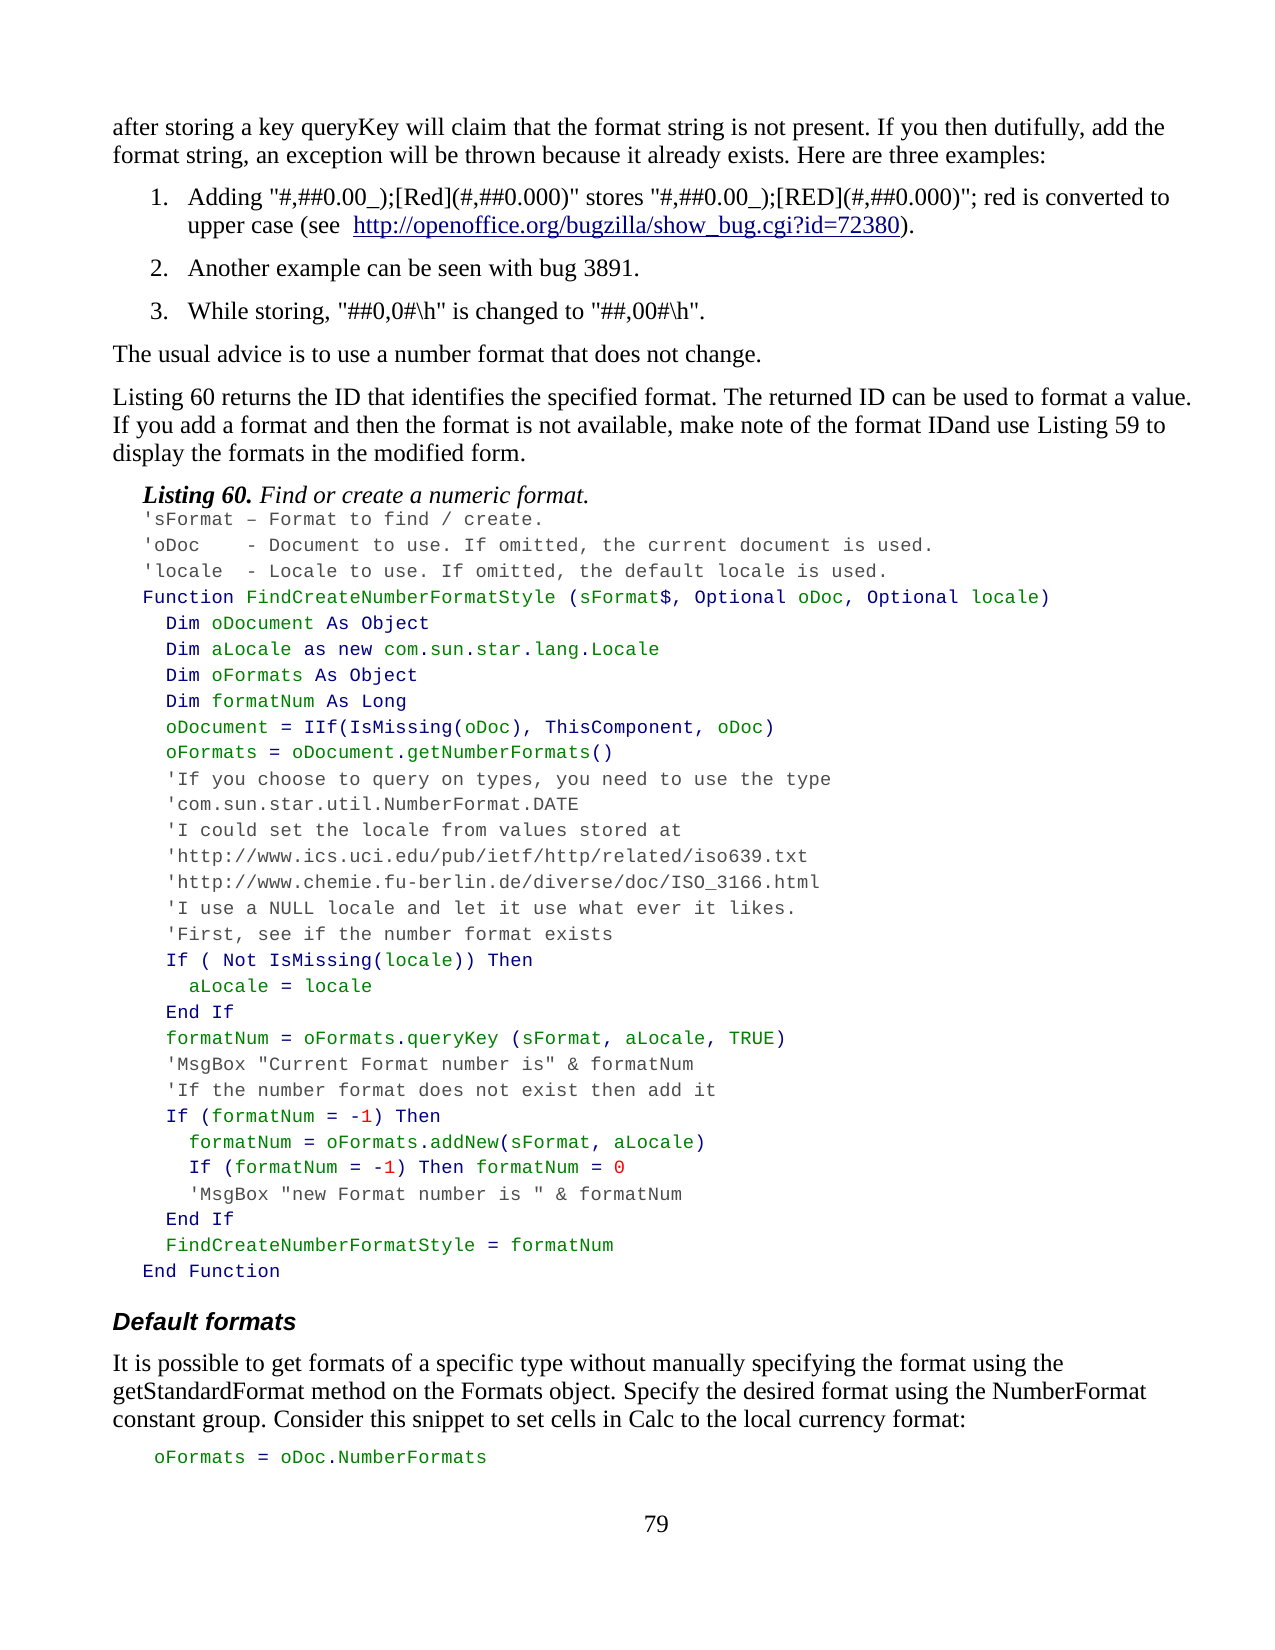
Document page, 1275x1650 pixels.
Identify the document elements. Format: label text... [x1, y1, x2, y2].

text 'If you choose to query on types, you need to use the type [142, 769, 1200, 790]
text If ( Not IsMissing(locale)) Then [142, 950, 1200, 972]
text Function FindCreateNumberFormatStyle (sFormat$, Optional oDoc, Optional locale) [142, 587, 1200, 609]
text 'http://www.chemie.fu-berlin.de/diverse/doc/ISO_3166.html [142, 873, 1200, 894]
text oFormats = oDoc.NumberFormats [142, 1447, 1200, 1469]
text 'I could set the locale from values stored at [142, 821, 1200, 842]
text formatNum = oFormats.addNew(sFormat, aLocale) [142, 1132, 1200, 1153]
text 'I use a NULL locale and let it use what ever it likes. [142, 898, 1200, 920]
text If (formatNum = -1) Then formatNum = 0 [142, 1158, 1200, 1179]
text If (formatNum = -1) Then [142, 1106, 1200, 1127]
text Listing 60 returns the ID that identifies the specified format. The returned ID can be used to format a value. If you add a format and then the format is not available, make note of the format IDand use Listing 59 to display the formats in the modified form. [112, 383, 1200, 467]
text formatNum = oFormats.queryKey (sFormat, aLocale, TRUE) [142, 1028, 1200, 1050]
text 'If the number format does not exist then add it [142, 1080, 1200, 1102]
text End If [142, 1210, 1200, 1231]
text Dim oFormats As Object [142, 665, 1200, 687]
text 'http://www.ics.uci.edu/pub/ietf/http/related/iso639.txt [142, 847, 1200, 868]
list While storing, "##0,0#\h" is changed to "##,00#\h". [150, 297, 1200, 325]
text 'com.sun.star.util.NumberFormat.DATE [142, 795, 1200, 816]
text The usual advice is to use a number format that does not change. [112, 340, 1200, 368]
list Another example can be seen with bug 3891. [150, 254, 1200, 282]
text Dim aLocale as new com.sun.star.lang.Locale [142, 639, 1200, 661]
text It is possible to get formats of a specific type without manually specifying the format using the getStandardFormat method on the Formats object. Specify the desired format using the NumberFormat constant group. Consider this snippet to set cells in Calc to the local currency format: [112, 1349, 1200, 1433]
text 'sFormat – Format to find / create. [142, 509, 1200, 531]
text oFormats = oDocument.getNumberFormats() [142, 743, 1200, 764]
text End If [142, 1002, 1200, 1024]
text aLocale = locale [142, 976, 1200, 998]
text FindCreateNumberFormatStyle = formatNum [142, 1236, 1200, 1257]
text Dim formatNum As Long [142, 691, 1200, 712]
text after storing a key queryKey will claim that the format string is not present. If you then dutifully, add the format string, an exception will be thrown because it already exists. Here are three examples: [112, 112, 1200, 168]
text End Function [142, 1262, 1200, 1283]
text 'oDoc - Document to use. If omitted, the current document is used. [142, 535, 1200, 557]
text 'locale - Locale to use. If omitted, the default locale is used. [142, 561, 1200, 583]
text 'MsgBox "new Format number is " & formatNum [142, 1184, 1200, 1205]
list Listing 60. Find or create a numeric format. [142, 481, 1200, 509]
subtitle Default formats [112, 1308, 1200, 1336]
text 'MsgBox "Current Format number is" & formatNum [142, 1054, 1200, 1076]
list Adding "#,##0.00_);[Red](#,##0.000)" stores "#,##0.00_);[RED](#,##0.000)"; red is converted to upper case (see http://openoffice.org/bugzilla/show_bug.cgi?id=72380). [150, 183, 1200, 239]
text 'First, see if the number format exists [142, 924, 1200, 946]
text Dim oDocument As Object [142, 613, 1200, 635]
text oDocument = IIf(IsMissing(oDoc), ThisComponent, oDoc) [142, 717, 1200, 738]
